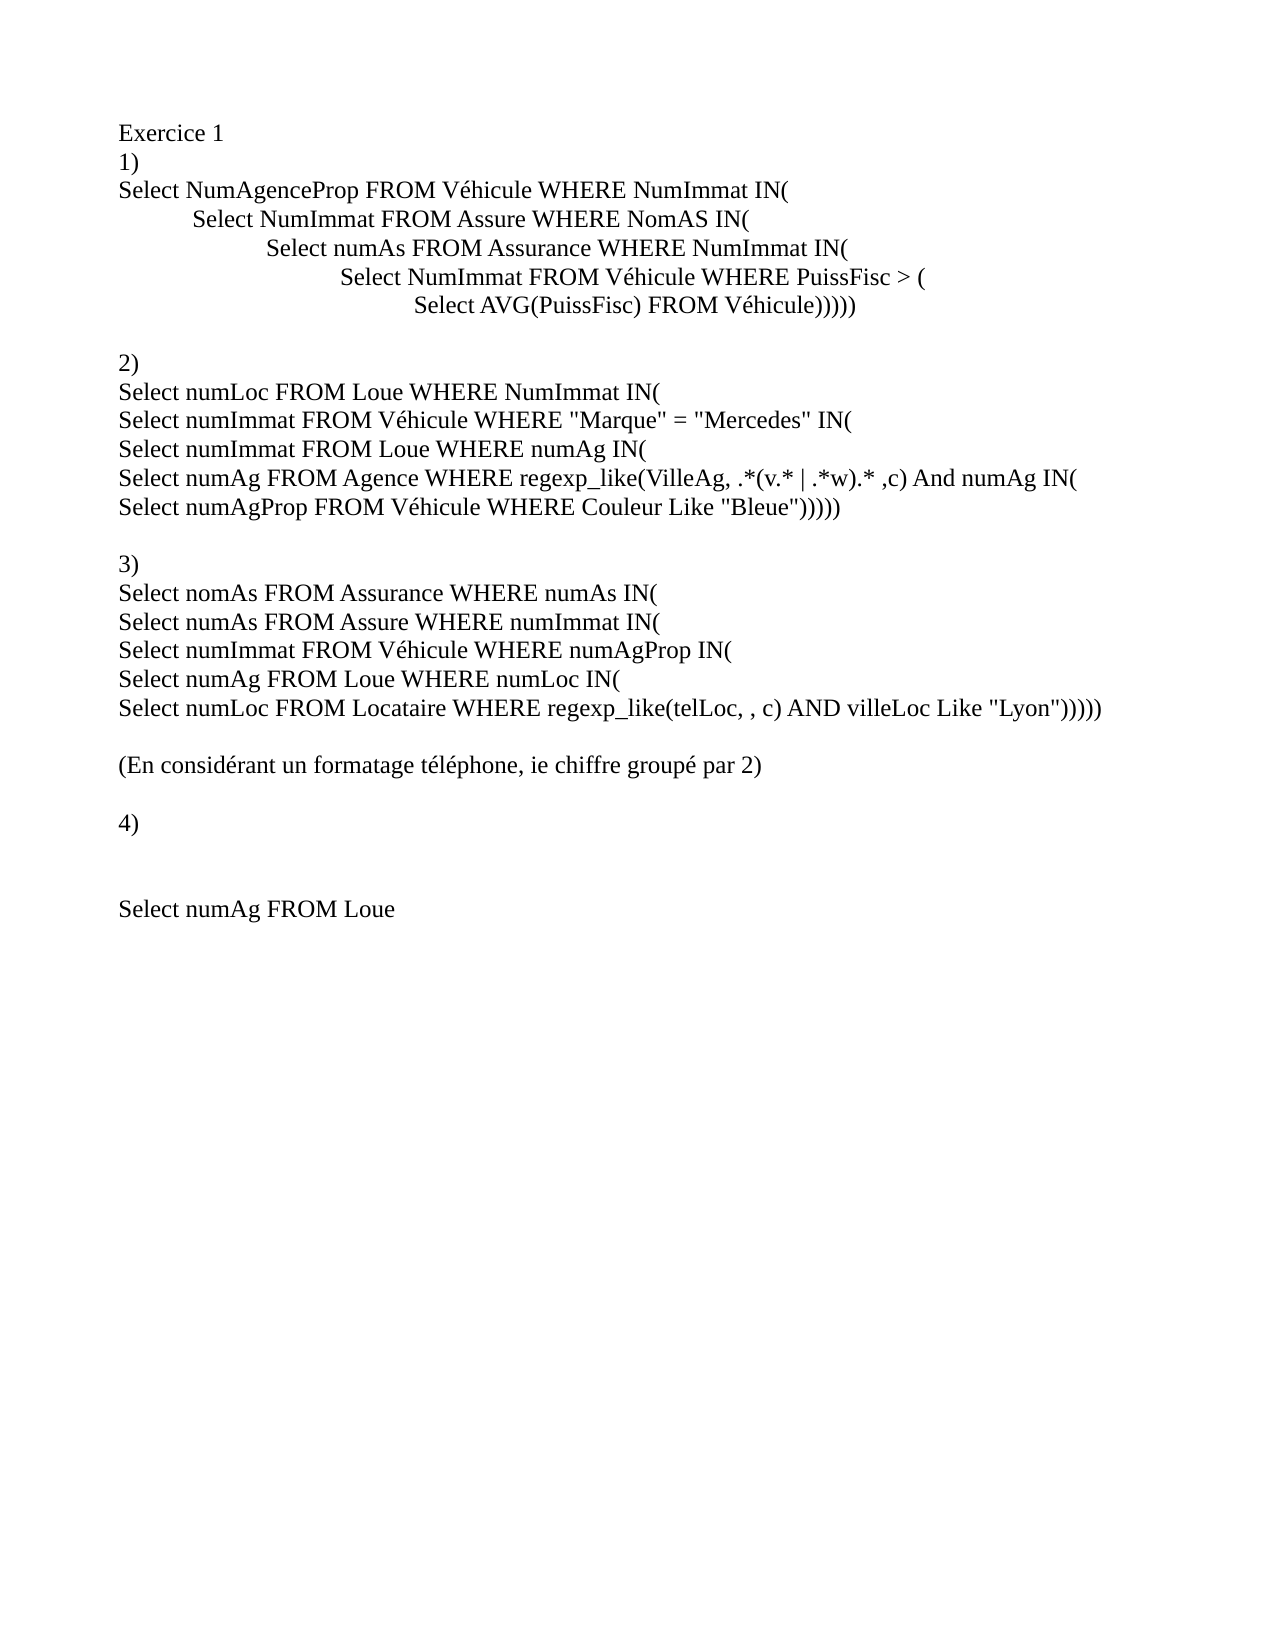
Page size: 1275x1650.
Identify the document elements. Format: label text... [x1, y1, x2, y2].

text 4) [118, 808, 1157, 837]
text 1) [118, 147, 1157, 176]
text Select numAg FROM Loue WHERE numLoc IN( [118, 664, 1157, 693]
text Select AVG(PuissFisc) FROM Véhicule))))) [340, 291, 1157, 319]
text Select numAs FROM Assurance WHERE NumImmat IN( [192, 233, 1157, 262]
text 2) [118, 348, 1157, 377]
text Select numAs FROM Assure WHERE numImmat IN( [118, 607, 1157, 636]
text 3) [118, 549, 1157, 578]
text Select numImmat FROM Véhicule WHERE numAgProp IN( [118, 636, 1157, 664]
text Select numLoc FROM Locataire WHERE regexp_like(telLoc, , c) AND villeLoc Like "Lyon"))))) [118, 693, 1157, 722]
text Select NumImmat FROM Véhicule WHERE PuissFisc > ( [340, 262, 1157, 291]
text Select numAgProp FROM Véhicule WHERE Couleur Like "Bleue"))))) [118, 492, 1157, 521]
text Select numAg FROM Loue [118, 894, 1157, 923]
text (En considérant un formatage téléphone, ie chiffre groupé par 2) [118, 751, 1157, 779]
text Select numImmat FROM Véhicule WHERE "Marque" = "Mercedes" IN( [118, 406, 1157, 434]
text Exercice 1 [118, 118, 1157, 147]
text Select NumImmat FROM Assure WHERE NomAS IN( [118, 204, 1157, 233]
text Select numImmat FROM Loue WHERE numAg IN( [118, 434, 1157, 463]
text Select nomAs FROM Assurance WHERE numAs IN( [118, 578, 1157, 607]
text Select numAg FROM Agence WHERE regexp_like(VilleAg, .*(v.* | .*w).* ,c) And numAg IN( [118, 463, 1157, 492]
text Select NumAgenceProp FROM Véhicule WHERE NumImmat IN( [118, 176, 1157, 204]
text Select numLoc FROM Loue WHERE NumImmat IN( [118, 377, 1157, 406]
